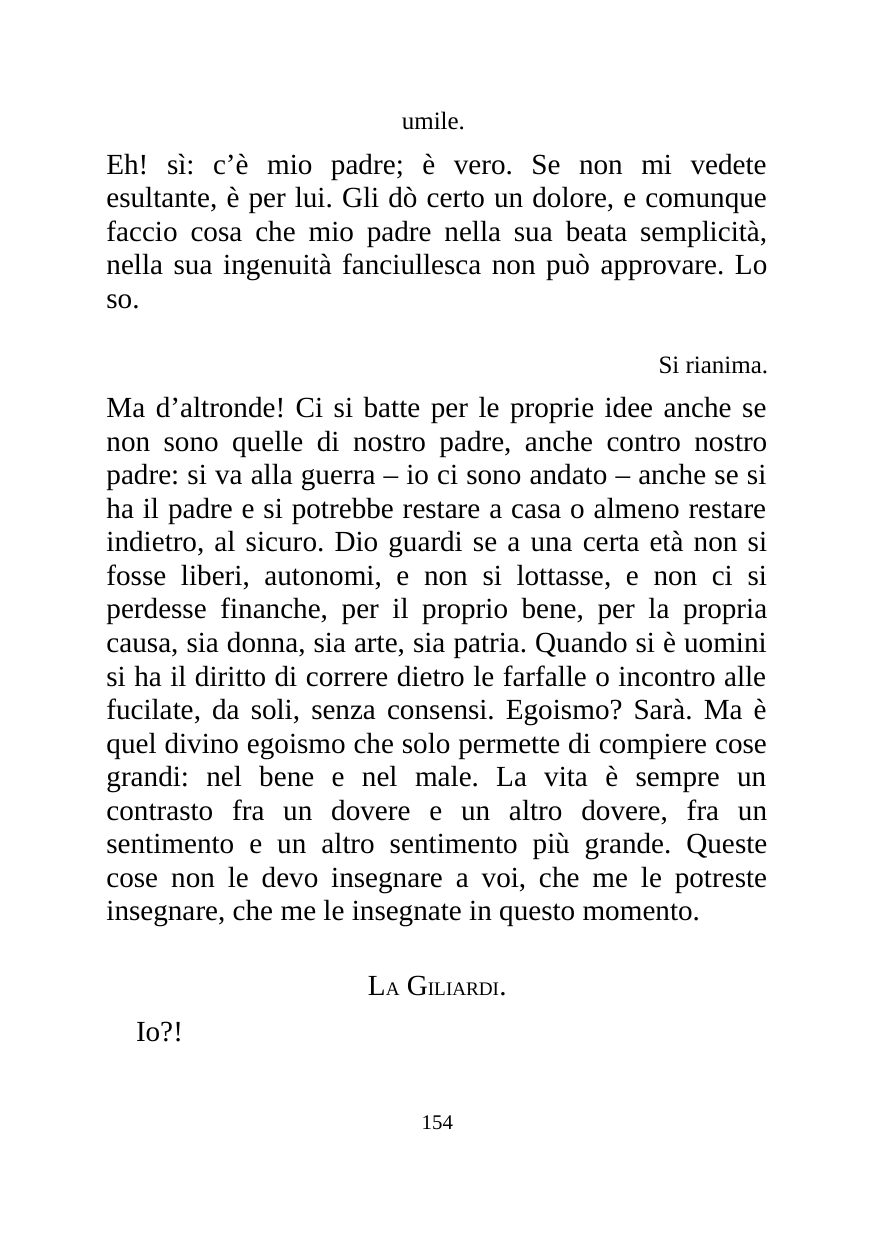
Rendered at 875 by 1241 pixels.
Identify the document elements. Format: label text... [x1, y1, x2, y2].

text La Giliardi. [106, 968, 768, 1002]
text Si rianima. [106, 350, 768, 379]
text Eh! sì: c’è mio padre; è vero. Se non mi vedete esultante, è per lui. Gli dò certo un dolore, e comunque faccio cosa che mio padre nella sua beata semplicità, nella sua ingenuità fanciullesca non può approvare. Lo so. [106, 147, 768, 314]
text Io?! [106, 1014, 768, 1047]
text Ma d’altronde! Ci si batte per le proprie idee anche se non sono quelle di nostro padre, anche contro nostro padre: si va alla guerra – io ci sono andato – anche se si ha il padre e si potrebbe restare a casa o almeno restare indietro, al sicuro. Dio guardi se a una certa età non si fosse liberi, autonomi, e non si lottasse, e non ci si perdesse finanche, per il proprio bene, per la propria causa, sia donna, sia arte, sia patria. Quando si è uomini si ha il diritto di correre dietro le farfalle o incontro alle fucilate, da soli, senza consensi. Egoismo? Sarà. Ma è quel divino egoismo che solo permette di compiere cose grandi: nel bene e nel male. La vita è sempre un contrasto fra un dovere e un altro dovere, fra un sentimento e un altro sentimento più grande. Queste cose non le devo insegnare a voi, che me le potreste insegnare, che me le insegnate in questo momento. [106, 390, 768, 927]
text umile. [402, 106, 768, 135]
